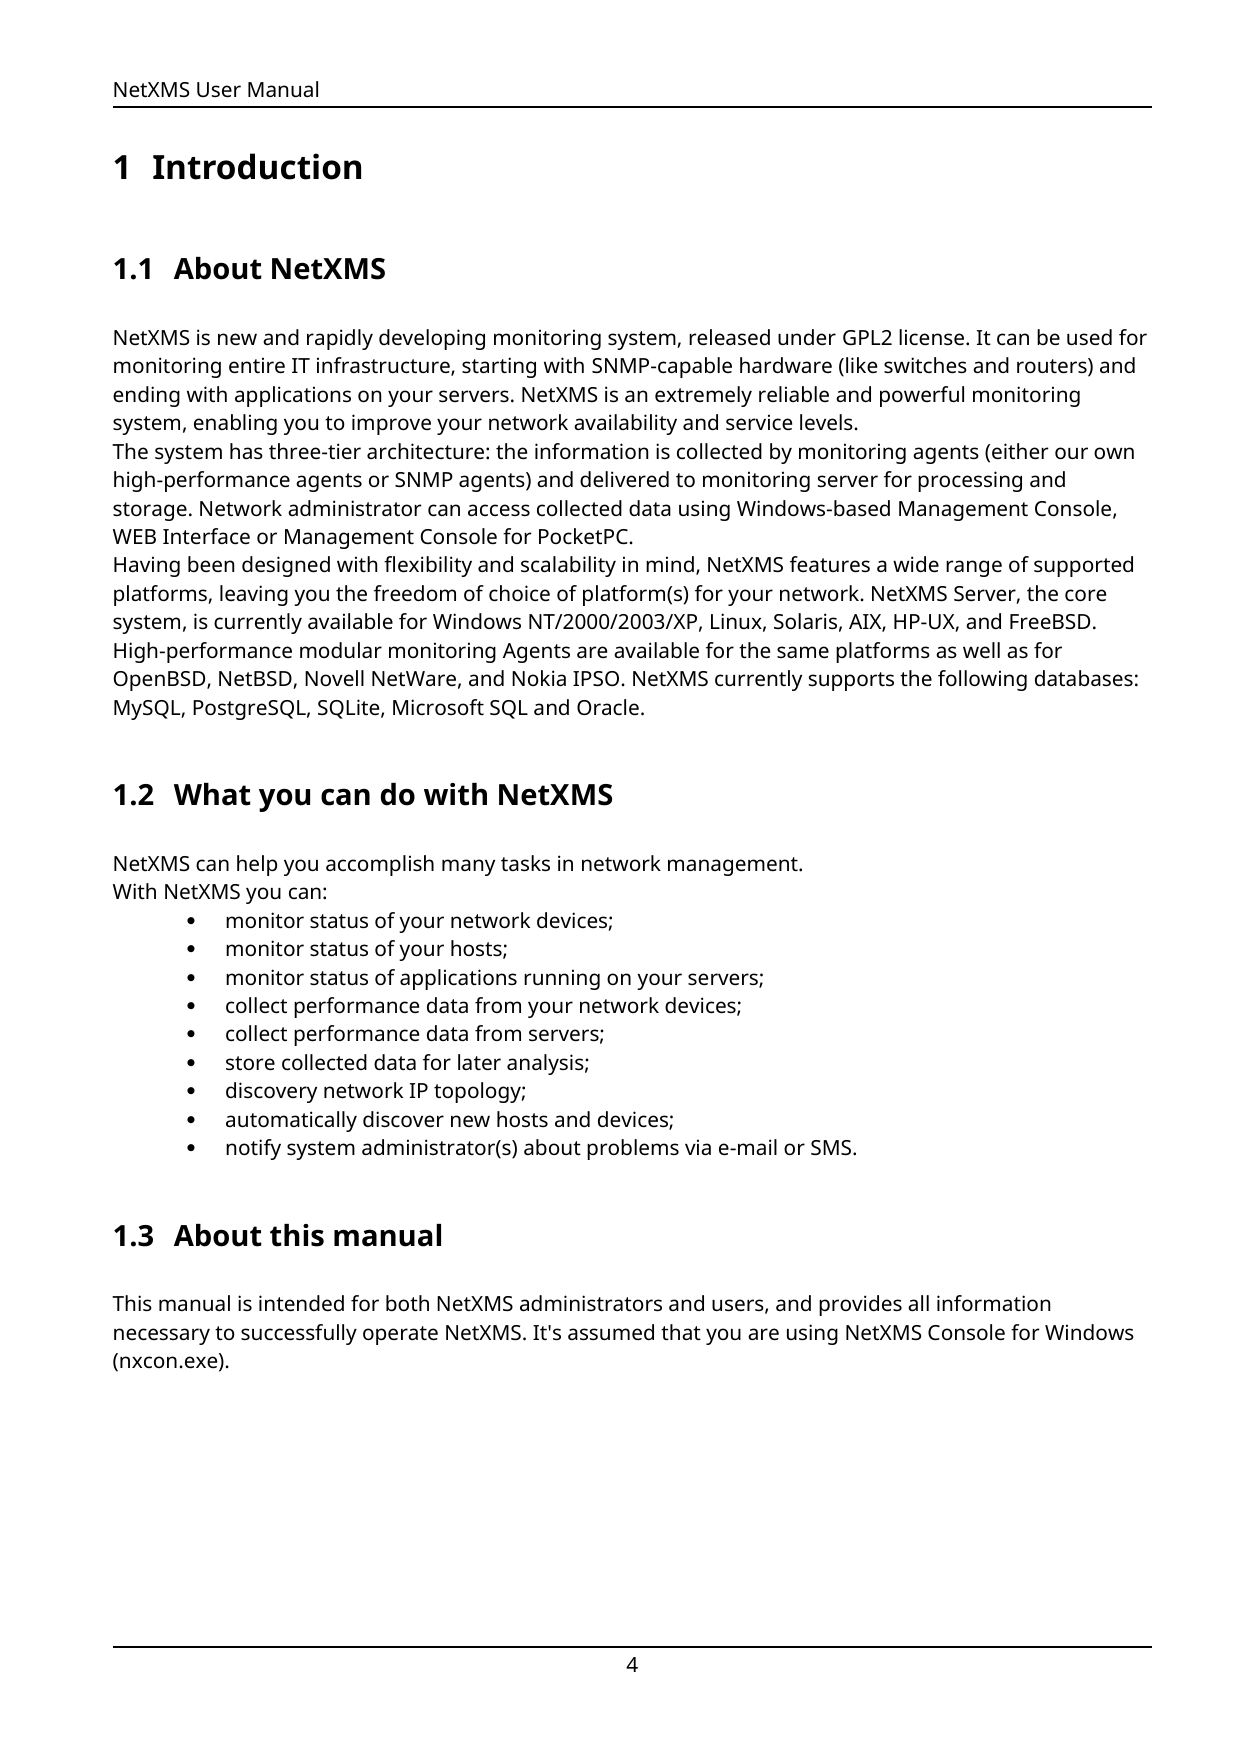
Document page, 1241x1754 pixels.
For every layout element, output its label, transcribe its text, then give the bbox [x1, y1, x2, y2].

text Having been designed with flexibility and scalability in mind, NetXMS features a wide range of supported platforms, leaving you the freedom of choice of platform(s) for your network. NetXMS Server, the core system, is currently available for Windows NT/2000/2003/XP, Linux, Solaris, AIX, HP-UX, and FreeBSD. High-performance modular monitoring Agents are available for the same platforms as well as for OpenBSD, NetBSD, Novell NetWare, and Nokia IPSO. NetXMS currently supports the following databases: MySQL, PostgreSQL, SQLite, Microsoft SQL and Oracle. [112, 551, 1152, 721]
subtitle About this manual [112, 1215, 1152, 1255]
subtitle About NetXMS [112, 249, 1152, 288]
text With NetXMS you can: [112, 877, 1152, 906]
text The system has three-tier architecture: the information is collected by monitoring agents (either our own high-performance agents or SNMP agents) and delivered to monitoring server for processing and storage. Network administrator can access collected data using Windows-based Management Console, WEB Interface or Management Console for PocketPC. [112, 437, 1152, 551]
subtitle Introduction [112, 143, 1152, 189]
list monitor status of applications running on your servers; [187, 963, 1152, 991]
text NetXMS can help you accomplish many tasks in network management. [112, 849, 1152, 877]
list discovery network IP topology; [187, 1076, 1152, 1105]
text NetXMS is new and rapidly developing monitoring system, released under GPL2 license. It can be used for monitoring entire IT infrastructure, starting with SNMP-capable hardware (like switches and routers) and ending with applications on your servers. NetXMS is an extremely reliable and powerful monitoring system, enabling you to improve your network availability and service levels. [112, 323, 1152, 437]
subtitle What you can do with NetXMS [112, 774, 1152, 814]
list collect performance data from servers; [187, 1019, 1152, 1048]
text This manual is intended for both NetXMS administrators and users, and provides all information necessary to successfully operate NetXMS. It's assumed that you are using NetXMS Console for Windows (nxcon.exe). [112, 1289, 1152, 1375]
list collect performance data from your network devices; [187, 991, 1152, 1019]
list automatically discover new hosts and devices; [187, 1105, 1152, 1133]
list store collected data for later analysis; [187, 1048, 1152, 1076]
list monitor status of your hosts; [187, 934, 1152, 963]
list notify system administrator(s) about problems via e-mail or SMS. [187, 1133, 1152, 1162]
list monitor status of your network devices; [187, 906, 1152, 934]
